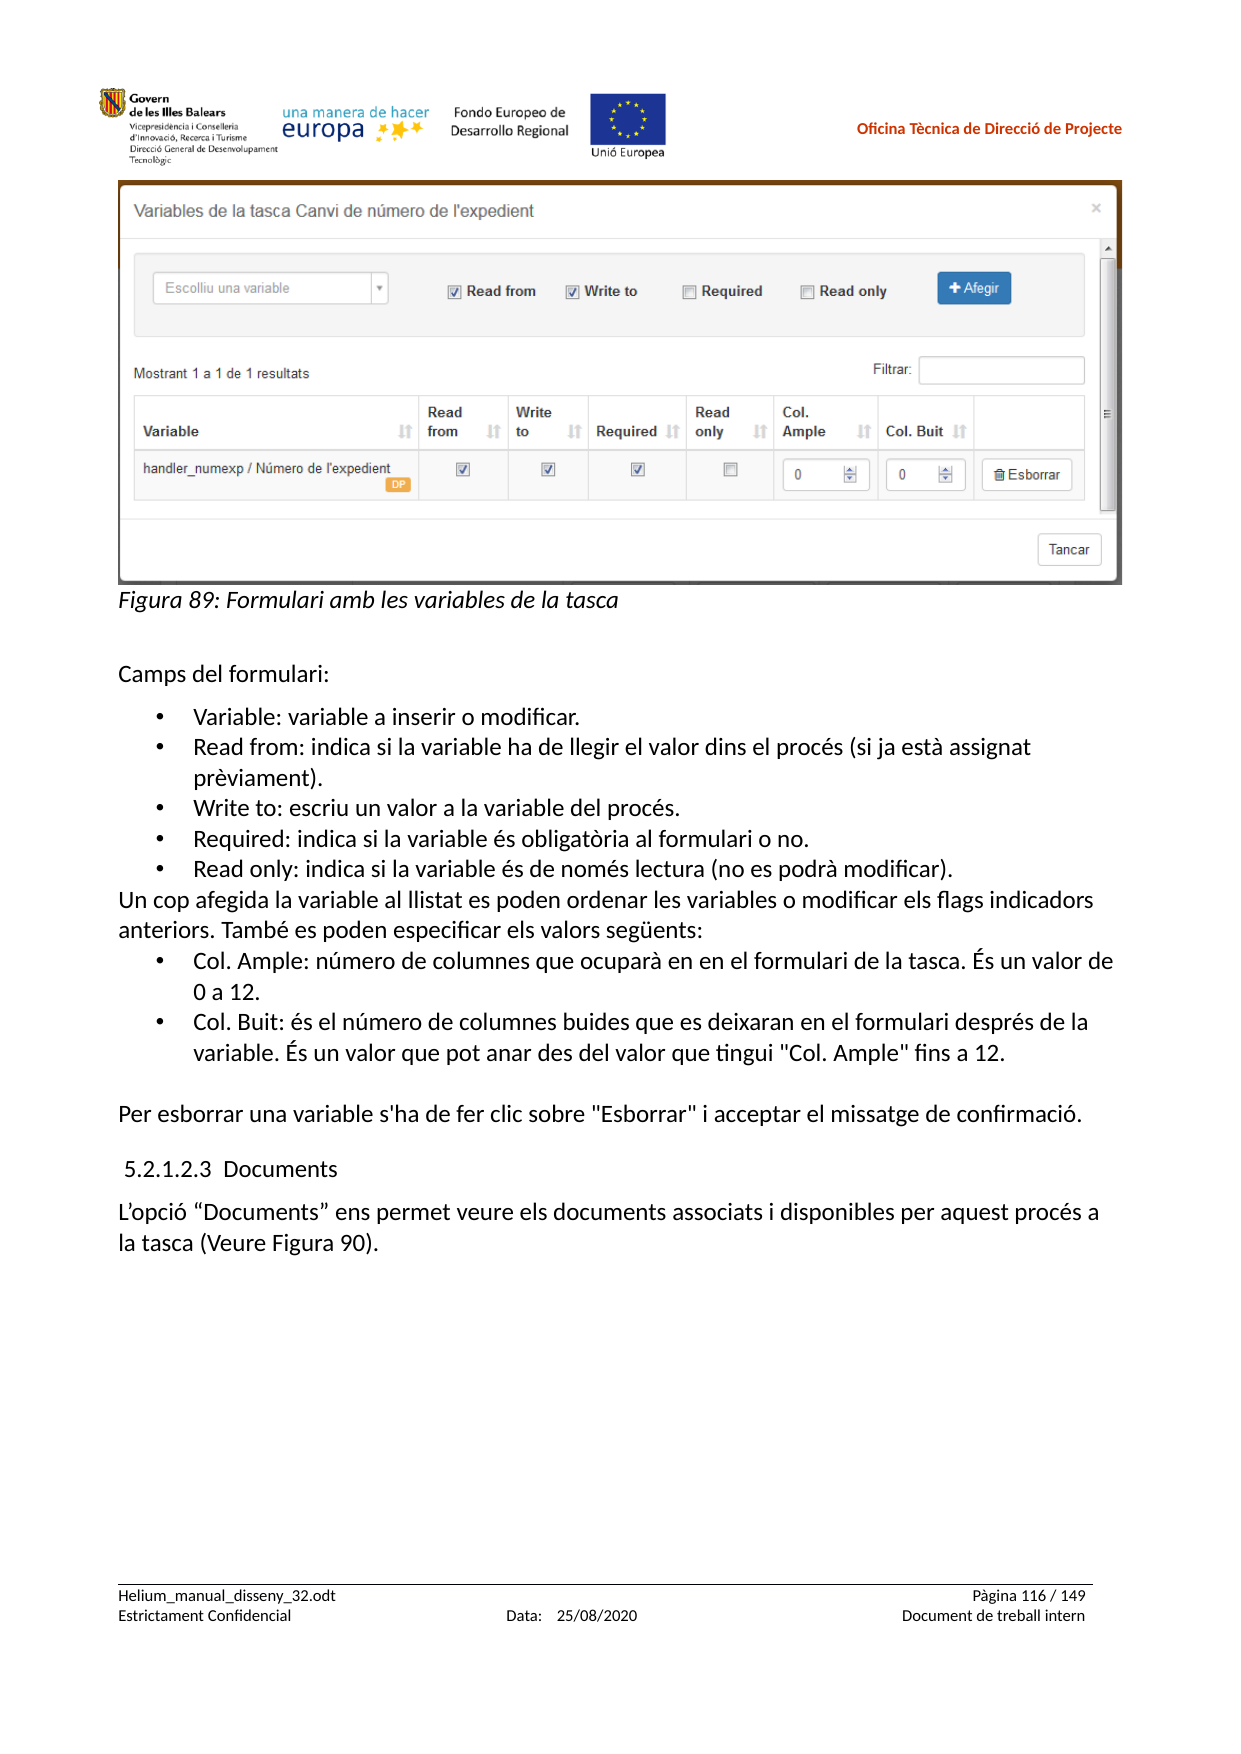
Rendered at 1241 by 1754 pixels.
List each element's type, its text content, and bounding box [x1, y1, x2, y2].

text L’opció “Documents” ens permet veure els documents associats i disponibles per aquest procés a la tasca (Veure Figura 90). [118, 1196, 1122, 1257]
list Read from: indica si la variable ha de llegir el valor dins el procés (si ja està assignat prèviament). [156, 732, 1122, 793]
list Col. Buit: és el número de columnes buides que es deixaran en el formulari després de la variable. És un valor que pot anar des del valor que tingui "Col. Ample" fins a 12. [156, 1006, 1122, 1067]
text Un cop afegida la variable al llistat es poden ordenar les variables o modificar els flags indicadors anteriors. També es poden especificar els valors següents: [118, 884, 1122, 945]
subtitle Documents [118, 1153, 1122, 1184]
text Figura 89: Formulari amb les variables de la tasca [118, 585, 1122, 615]
text Camps del formulari: [118, 658, 1122, 688]
picture [99, 87, 668, 166]
text Per esborrar una variable s'ha de fer clic sobre "Esborrar" i acceptar el missatge de confirmació. [118, 1098, 1122, 1128]
list Variable: variable a inserir o modificar. [156, 701, 1122, 732]
list Required: indica si la variable és obligatòria al formulari o no. [156, 823, 1122, 854]
picture [118, 180, 1123, 585]
list Read only: indica si la variable és de només lectura (no es podrà modificar). [156, 854, 1122, 884]
list Write to: escriu un valor a la variable del procés. [156, 793, 1122, 823]
list Col. Ample: número de columnes que ocuparà en en el formulari de la tasca. És un valor de 0 a 12. [156, 945, 1122, 1006]
